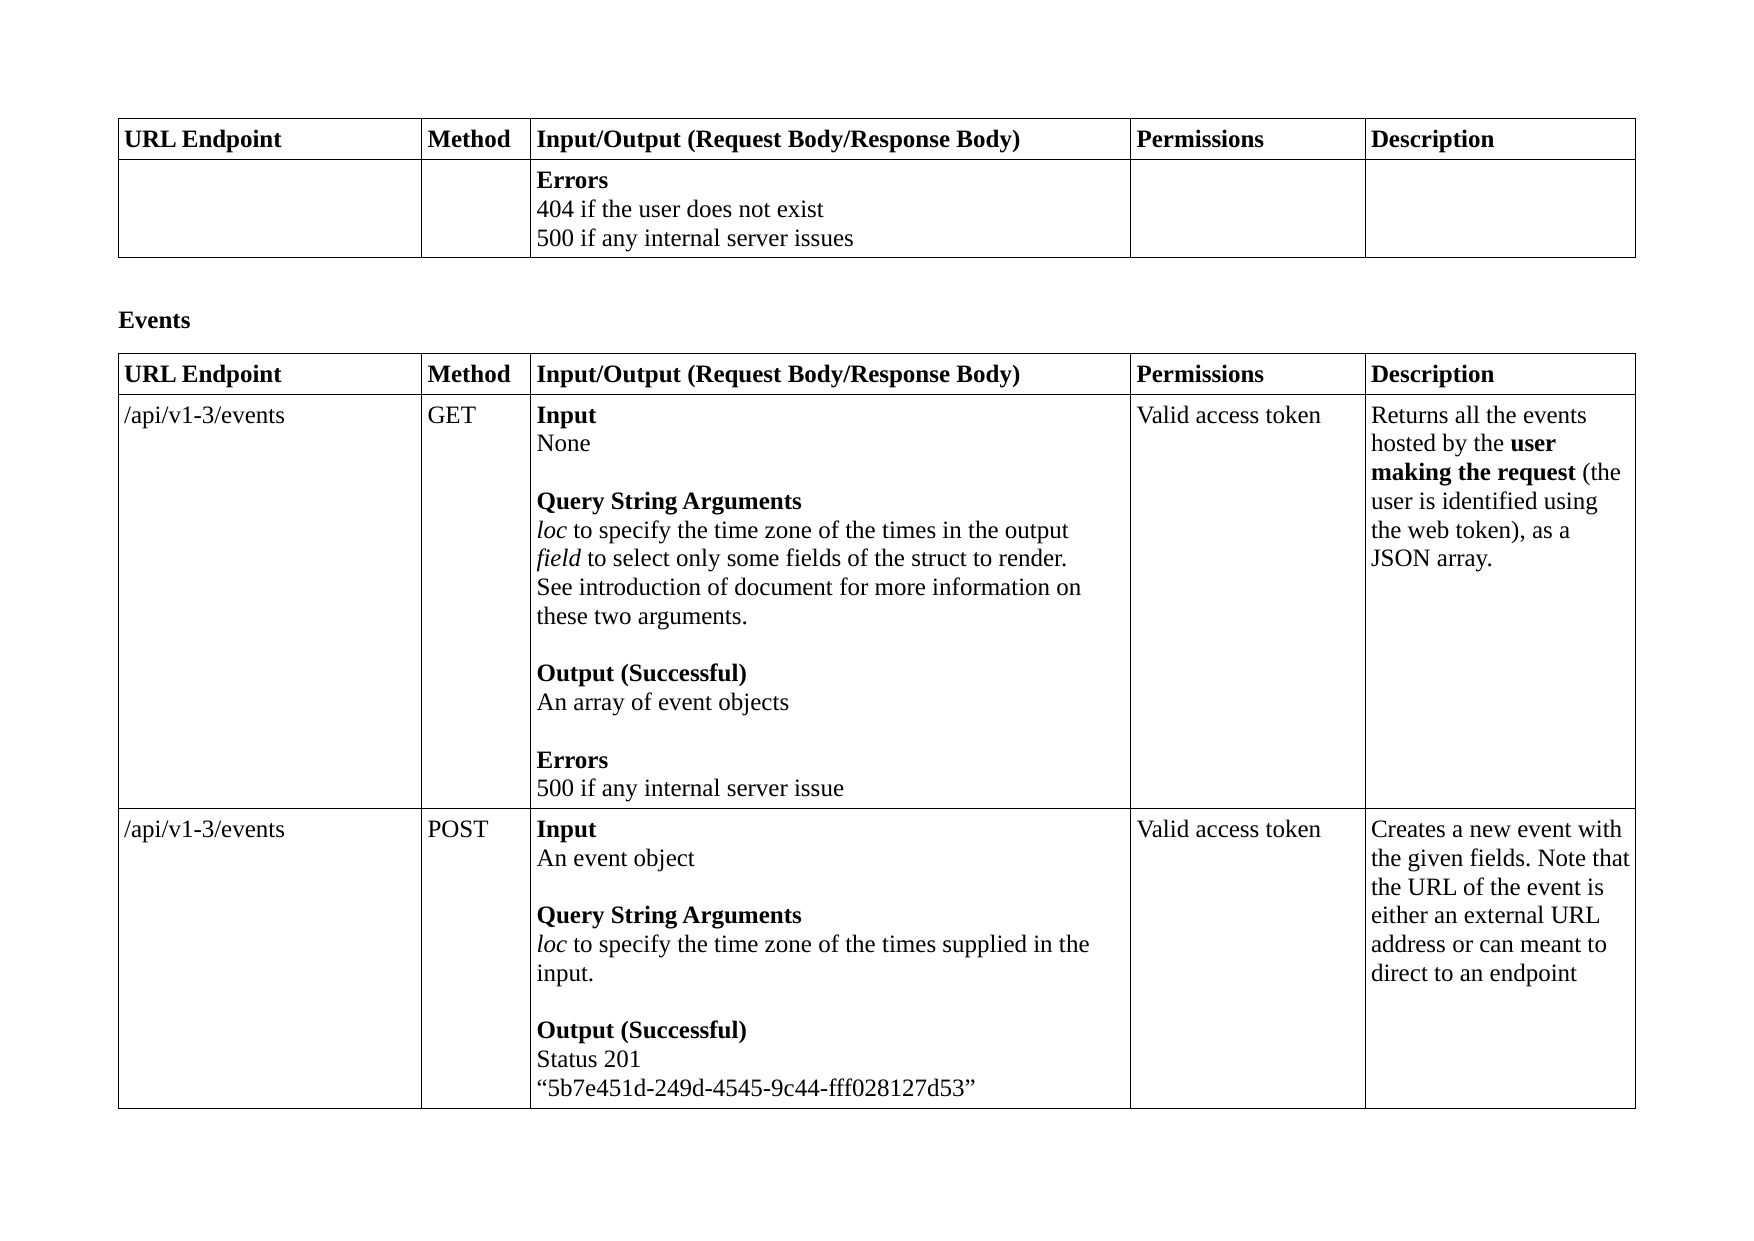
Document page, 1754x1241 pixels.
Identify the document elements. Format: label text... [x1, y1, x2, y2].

table_header URL Endpoint [119, 119, 421, 159]
table_cell [422, 160, 530, 257]
table_cell Errors 404 if the user does not exist 500 if any internal server issues [531, 160, 1130, 257]
table_cell POST [422, 809, 530, 1107]
table_cell [119, 160, 421, 257]
text Events [118, 305, 1635, 334]
table_cell Valid access token [1131, 809, 1365, 1107]
table_header Permissions [1131, 119, 1365, 159]
table_header Permissions [1131, 354, 1365, 393]
table_cell /api/v1-3/events [119, 395, 421, 808]
table_cell [1131, 160, 1365, 257]
table_header Method [422, 119, 530, 159]
table_header Input/Output (Request Body/Response Body) [531, 354, 1130, 393]
table_header Input/Output (Request Body/Response Body) [531, 119, 1130, 159]
table_header URL Endpoint [119, 354, 421, 393]
table_cell Valid access token [1131, 395, 1365, 808]
table_header Description [1366, 354, 1635, 393]
table_cell Returns all the events hosted by the user making the request (the user is identified using the web token), as a JSON array. [1366, 395, 1635, 808]
table_cell GET [422, 395, 530, 808]
table_cell [1366, 160, 1635, 257]
table_cell Input An event object Query String Arguments loc to specify the time zone of the times supplied in the input. Output (Successful) Status 201 “5b7e451d-249d-4545-9c44-fff028127d53” [531, 809, 1130, 1107]
table_cell Creates a new event with the given fields. Note that the URL of the event is either an external URL address or can meant to direct to an endpoint [1366, 809, 1635, 1107]
table_cell Input None Query String Arguments loc to specify the time zone of the times in the output field to select only some fields of the struct to render. See introduction of document for more information on these two arguments. Output (Successful) An array of event objects Errors 500 if any internal server issue [531, 395, 1130, 808]
table_cell /api/v1-3/events [119, 809, 421, 1107]
table_header Description [1366, 119, 1635, 159]
table_header Method [422, 354, 530, 393]
